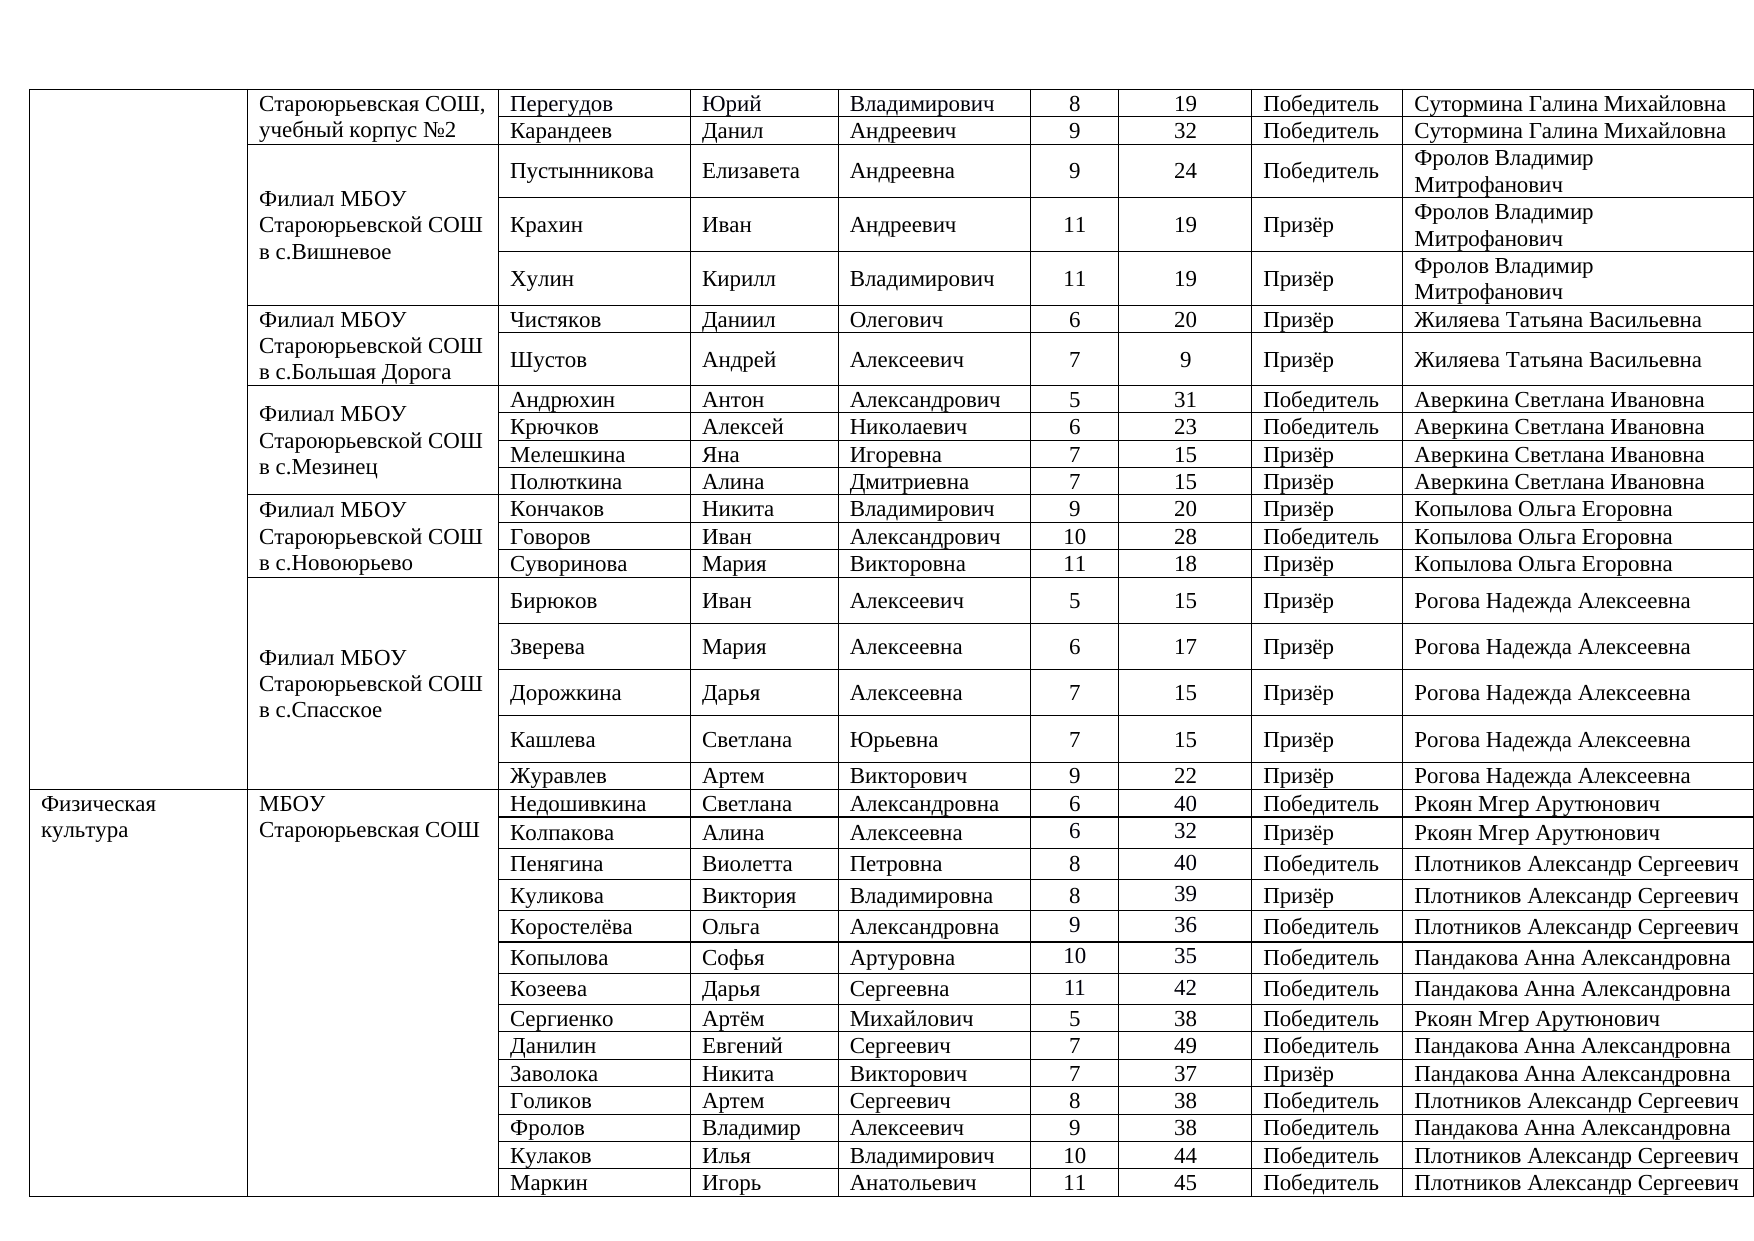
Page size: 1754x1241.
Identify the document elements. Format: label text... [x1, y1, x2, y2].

table_cell Алина [691, 818, 838, 848]
table_cell Алексеевич [839, 578, 1030, 623]
table_cell Илья [691, 1142, 838, 1168]
table_cell 9 [1031, 495, 1118, 522]
table_cell 7 [1031, 1032, 1118, 1059]
table_cell Заволока [499, 1060, 690, 1086]
table_cell 8 [1031, 880, 1118, 910]
table_cell 10 [1031, 523, 1118, 549]
table_cell Призёр [1252, 1060, 1402, 1086]
table_cell Призёр [1252, 252, 1402, 305]
table_cell МБОУ Староюрьевская СОШ [248, 790, 498, 1196]
table_cell 9 [1031, 1115, 1118, 1141]
table_cell Владимирович [839, 90, 1030, 116]
table_cell [30, 90, 247, 789]
table_cell Староюрьевская СОШ, учебный корпус №2 [248, 90, 498, 143]
table_cell Плотников Александр Сергеевич [1403, 1142, 1753, 1168]
table_cell 11 [1031, 252, 1118, 305]
table_cell Алексеевич [839, 1115, 1030, 1141]
table_cell Артем [691, 1087, 838, 1113]
table_cell Елизавета [691, 145, 838, 197]
table_cell 7 [1031, 716, 1118, 762]
table_cell Победитель [1252, 117, 1402, 143]
table_cell Яна [691, 441, 838, 467]
table_cell Жиляева Татьяна Васильевна [1403, 333, 1753, 385]
table_cell Призёр [1252, 441, 1402, 467]
table_cell 49 [1119, 1032, 1251, 1059]
table_cell Призёр [1252, 818, 1402, 848]
table_cell 15 [1119, 578, 1251, 623]
table_cell Ркоян Мгер Арутюнович [1403, 790, 1753, 816]
table_cell Рогова Надежда Алексеевна [1403, 624, 1753, 669]
table_cell Недошивкина [499, 790, 690, 816]
table_cell Призёр [1252, 763, 1402, 789]
table_cell 15 [1119, 716, 1251, 762]
table_cell Победитель [1252, 790, 1402, 816]
table_cell Победитель [1252, 1142, 1402, 1168]
table_cell Андреевич [839, 117, 1030, 143]
table_cell Хулин [499, 252, 690, 305]
table_cell Фролов [499, 1115, 690, 1141]
table_cell Плотников Александр Сергеевич [1403, 1087, 1753, 1113]
table_cell 32 [1119, 818, 1251, 848]
table_cell Иван [691, 198, 838, 251]
table_cell 19 [1119, 90, 1251, 116]
table_cell Викторовна [839, 550, 1030, 577]
table_cell 15 [1119, 441, 1251, 467]
table_cell Иван [691, 578, 838, 623]
table_cell Победитель [1252, 911, 1402, 941]
table_cell 6 [1031, 413, 1118, 439]
table_cell Андрей [691, 333, 838, 385]
table_cell Юрьевна [839, 716, 1030, 762]
table_cell Ркоян Мгер Арутюнович [1403, 1005, 1753, 1031]
table_cell 7 [1031, 468, 1118, 494]
table_cell Победитель [1252, 943, 1402, 973]
table_cell Сутормина Галина Михайловна [1403, 117, 1753, 143]
table_cell Дмитриевна [839, 468, 1030, 494]
table_cell Призёр [1252, 198, 1402, 251]
table_cell 5 [1031, 1005, 1118, 1031]
table_cell Иван [691, 523, 838, 549]
table_cell Мелешкина [499, 441, 690, 467]
table_cell Николаевич [839, 413, 1030, 439]
table_cell Победитель [1252, 145, 1402, 197]
table_cell 10 [1031, 1142, 1118, 1168]
table_cell Победитель [1252, 523, 1402, 549]
table_cell Коростелёва [499, 911, 690, 941]
table_cell Филиал МБОУ Староюрьевской СОШ в с.Вишневое [248, 145, 498, 305]
table_cell Призёр [1252, 550, 1402, 577]
table_cell Алексеевна [839, 624, 1030, 669]
table_cell Никита [691, 495, 838, 522]
table_cell Маркин [499, 1169, 690, 1196]
table_cell Артём [691, 1005, 838, 1031]
table_cell Кашлева [499, 716, 690, 762]
table_cell Призёр [1252, 306, 1402, 332]
table_cell Алексеевич [839, 333, 1030, 385]
table_cell 42 [1119, 974, 1251, 1004]
table_cell Победитель [1252, 1087, 1402, 1113]
table_cell Софья [691, 943, 838, 973]
table_cell Пандакова Анна Александровна [1403, 974, 1753, 1004]
table_cell 35 [1119, 943, 1251, 973]
table_cell 19 [1119, 198, 1251, 251]
table_cell 10 [1031, 943, 1118, 973]
table_cell Ольга [691, 911, 838, 941]
table_cell Филиал МБОУ Староюрьевской СОШ в с.Большая Дорога [248, 306, 498, 385]
table_cell Андреевна [839, 145, 1030, 197]
table_cell Данил [691, 117, 838, 143]
table_cell 37 [1119, 1060, 1251, 1086]
table_cell Копылова Ольга Егоровна [1403, 550, 1753, 577]
table_cell Филиал МБОУ Староюрьевской СОШ в с.Мезинец [248, 386, 498, 494]
table_cell Сергеевна [839, 974, 1030, 1004]
table_cell Артуровна [839, 943, 1030, 973]
table_cell 22 [1119, 763, 1251, 789]
table_cell 6 [1031, 818, 1118, 848]
table_cell 40 [1119, 849, 1251, 879]
table_cell Виолетта [691, 849, 838, 879]
table_cell 38 [1119, 1087, 1251, 1113]
table_cell Рогова Надежда Алексеевна [1403, 763, 1753, 789]
table_cell Викторович [839, 1060, 1030, 1086]
table_cell 6 [1031, 790, 1118, 816]
table_cell Пандакова Анна Александровна [1403, 943, 1753, 973]
table_cell Пустынникова [499, 145, 690, 197]
table_cell 9 [1031, 911, 1118, 941]
table_cell Плотников Александр Сергеевич [1403, 849, 1753, 879]
table_cell 20 [1119, 495, 1251, 522]
table_cell Призёр [1252, 880, 1402, 910]
table_cell Сергеевич [839, 1032, 1030, 1059]
table_cell Антон [691, 386, 838, 412]
table_cell 45 [1119, 1169, 1251, 1196]
table_cell 19 [1119, 252, 1251, 305]
table_cell Плотников Александр Сергеевич [1403, 1169, 1753, 1196]
table_cell 8 [1031, 90, 1118, 116]
table_cell Евгений [691, 1032, 838, 1059]
table_cell Зверева [499, 624, 690, 669]
table_cell Пенягина [499, 849, 690, 879]
table_cell Алексеевна [839, 818, 1030, 848]
table_cell 31 [1119, 386, 1251, 412]
table_cell Сергеевич [839, 1087, 1030, 1113]
table_cell Призёр [1252, 333, 1402, 385]
table_cell Олегович [839, 306, 1030, 332]
table_cell 6 [1031, 306, 1118, 332]
table_cell 23 [1119, 413, 1251, 439]
table_cell Говоров [499, 523, 690, 549]
table_cell Владимирович [839, 252, 1030, 305]
table_cell Кончаков [499, 495, 690, 522]
table_cell Победитель [1252, 849, 1402, 879]
table_cell Даниил [691, 306, 838, 332]
table_cell 40 [1119, 790, 1251, 816]
table_cell Михайлович [839, 1005, 1030, 1031]
table_cell Крючков [499, 413, 690, 439]
table_cell 11 [1031, 198, 1118, 251]
table_cell Мария [691, 624, 838, 669]
table_cell Копылова Ольга Егоровна [1403, 495, 1753, 522]
table_cell Победитель [1252, 1169, 1402, 1196]
table_cell Карандеев [499, 117, 690, 143]
table_cell Фролов Владимир Митрофанович [1403, 198, 1753, 251]
table_cell 32 [1119, 117, 1251, 143]
table_cell Копылова Ольга Егоровна [1403, 523, 1753, 549]
table_cell Рогова Надежда Алексеевна [1403, 578, 1753, 623]
table_cell 15 [1119, 468, 1251, 494]
table_cell Алина [691, 468, 838, 494]
table_cell Перегудов [499, 90, 690, 116]
table_cell Дарья [691, 670, 838, 715]
table_cell Данилин [499, 1032, 690, 1059]
table_cell Аверкина Светлана Ивановна [1403, 468, 1753, 494]
table_cell 9 [1031, 117, 1118, 143]
table_cell Сутормина Галина Михайловна [1403, 90, 1753, 116]
table_cell 8 [1031, 1087, 1118, 1113]
table_cell 9 [1031, 763, 1118, 789]
table_cell Куликова [499, 880, 690, 910]
table_cell Владимирович [839, 1142, 1030, 1168]
table_cell Пандакова Анна Александровна [1403, 1115, 1753, 1141]
table_cell Андреевич [839, 198, 1030, 251]
table_cell Плотников Александр Сергеевич [1403, 880, 1753, 910]
table_cell 7 [1031, 1060, 1118, 1086]
table_cell Анатольевич [839, 1169, 1030, 1196]
table_cell 11 [1031, 974, 1118, 1004]
table_cell Кирилл [691, 252, 838, 305]
table_cell Журавлев [499, 763, 690, 789]
table_cell Аверкина Светлана Ивановна [1403, 441, 1753, 467]
table_cell Рогова Надежда Алексеевна [1403, 716, 1753, 762]
table_cell Колпакова [499, 818, 690, 848]
table_cell Мария [691, 550, 838, 577]
table_cell Рогова Надежда Алексеевна [1403, 670, 1753, 715]
table_cell 5 [1031, 386, 1118, 412]
table_cell Кулаков [499, 1142, 690, 1168]
table_cell 17 [1119, 624, 1251, 669]
table_cell 36 [1119, 911, 1251, 941]
table_cell Призёр [1252, 468, 1402, 494]
table_cell 6 [1031, 624, 1118, 669]
table_cell Плотников Александр Сергеевич [1403, 911, 1753, 941]
table_cell Юрий [691, 90, 838, 116]
table_cell Александрович [839, 523, 1030, 549]
table_cell Призёр [1252, 670, 1402, 715]
table_cell Владимир [691, 1115, 838, 1141]
table_cell Победитель [1252, 413, 1402, 439]
table_cell Крахин [499, 198, 690, 251]
table_cell Алексей [691, 413, 838, 439]
table_cell 7 [1031, 441, 1118, 467]
table_cell Никита [691, 1060, 838, 1086]
table_cell Сергиенко [499, 1005, 690, 1031]
table_cell Алексеевна [839, 670, 1030, 715]
table_cell Светлана [691, 790, 838, 816]
table_cell 8 [1031, 849, 1118, 879]
table_cell Филиал МБОУ Староюрьевской СОШ в с.Новоюрьево [248, 495, 498, 577]
table_cell 24 [1119, 145, 1251, 197]
table_cell 11 [1031, 550, 1118, 577]
table_cell Бирюков [499, 578, 690, 623]
table_cell 20 [1119, 306, 1251, 332]
table_cell Призёр [1252, 716, 1402, 762]
table_cell Физическая культура [30, 790, 247, 1196]
table_cell Победитель [1252, 1005, 1402, 1031]
table_cell Призёр [1252, 624, 1402, 669]
table_cell Петровна [839, 849, 1030, 879]
table_cell Дорожкина [499, 670, 690, 715]
table_cell Фролов Владимир Митрофанович [1403, 145, 1753, 197]
table_cell Аверкина Светлана Ивановна [1403, 413, 1753, 439]
table_cell 7 [1031, 333, 1118, 385]
table_cell Козеева [499, 974, 690, 1004]
table_cell Андрюхин [499, 386, 690, 412]
table_cell Копылова [499, 943, 690, 973]
table_cell Жиляева Татьяна Васильевна [1403, 306, 1753, 332]
table_cell Филиал МБОУ Староюрьевской СОШ в с.Спасское [248, 578, 498, 789]
table_cell 7 [1031, 670, 1118, 715]
table_cell 44 [1119, 1142, 1251, 1168]
table_cell 39 [1119, 880, 1251, 910]
table_cell Артем [691, 763, 838, 789]
table_cell Виктория [691, 880, 838, 910]
table_cell 15 [1119, 670, 1251, 715]
table_cell Александрович [839, 386, 1030, 412]
table_cell 38 [1119, 1005, 1251, 1031]
table_cell Светлана [691, 716, 838, 762]
table_cell Игорь [691, 1169, 838, 1196]
table_cell Призёр [1252, 495, 1402, 522]
table_cell Победитель [1252, 90, 1402, 116]
table_cell 9 [1031, 145, 1118, 197]
table_cell Пандакова Анна Александровна [1403, 1032, 1753, 1059]
table_cell Владимировна [839, 880, 1030, 910]
table_cell 5 [1031, 578, 1118, 623]
table_cell Победитель [1252, 1115, 1402, 1141]
table_cell 38 [1119, 1115, 1251, 1141]
table_cell Полюткина [499, 468, 690, 494]
table_cell Александровна [839, 790, 1030, 816]
table_cell 9 [1119, 333, 1251, 385]
table_cell Александровна [839, 911, 1030, 941]
table_cell Игоревна [839, 441, 1030, 467]
table_cell Победитель [1252, 974, 1402, 1004]
table_cell Пандакова Анна Александровна [1403, 1060, 1753, 1086]
table_cell 28 [1119, 523, 1251, 549]
table_cell Викторович [839, 763, 1030, 789]
table_cell Суворинова [499, 550, 690, 577]
table_cell Аверкина Светлана Ивановна [1403, 386, 1753, 412]
table_cell Владимирович [839, 495, 1030, 522]
table_cell Чистяков [499, 306, 690, 332]
table_cell Победитель [1252, 1032, 1402, 1059]
table_cell Дарья [691, 974, 838, 1004]
table_cell Шустов [499, 333, 690, 385]
table_cell Ркоян Мгер Арутюнович [1403, 818, 1753, 848]
table_cell Фролов Владимир Митрофанович [1403, 252, 1753, 305]
table_cell 18 [1119, 550, 1251, 577]
table_cell Голиков [499, 1087, 690, 1113]
table_cell Призёр [1252, 578, 1402, 623]
table_cell Победитель [1252, 386, 1402, 412]
table_cell 11 [1031, 1169, 1118, 1196]
